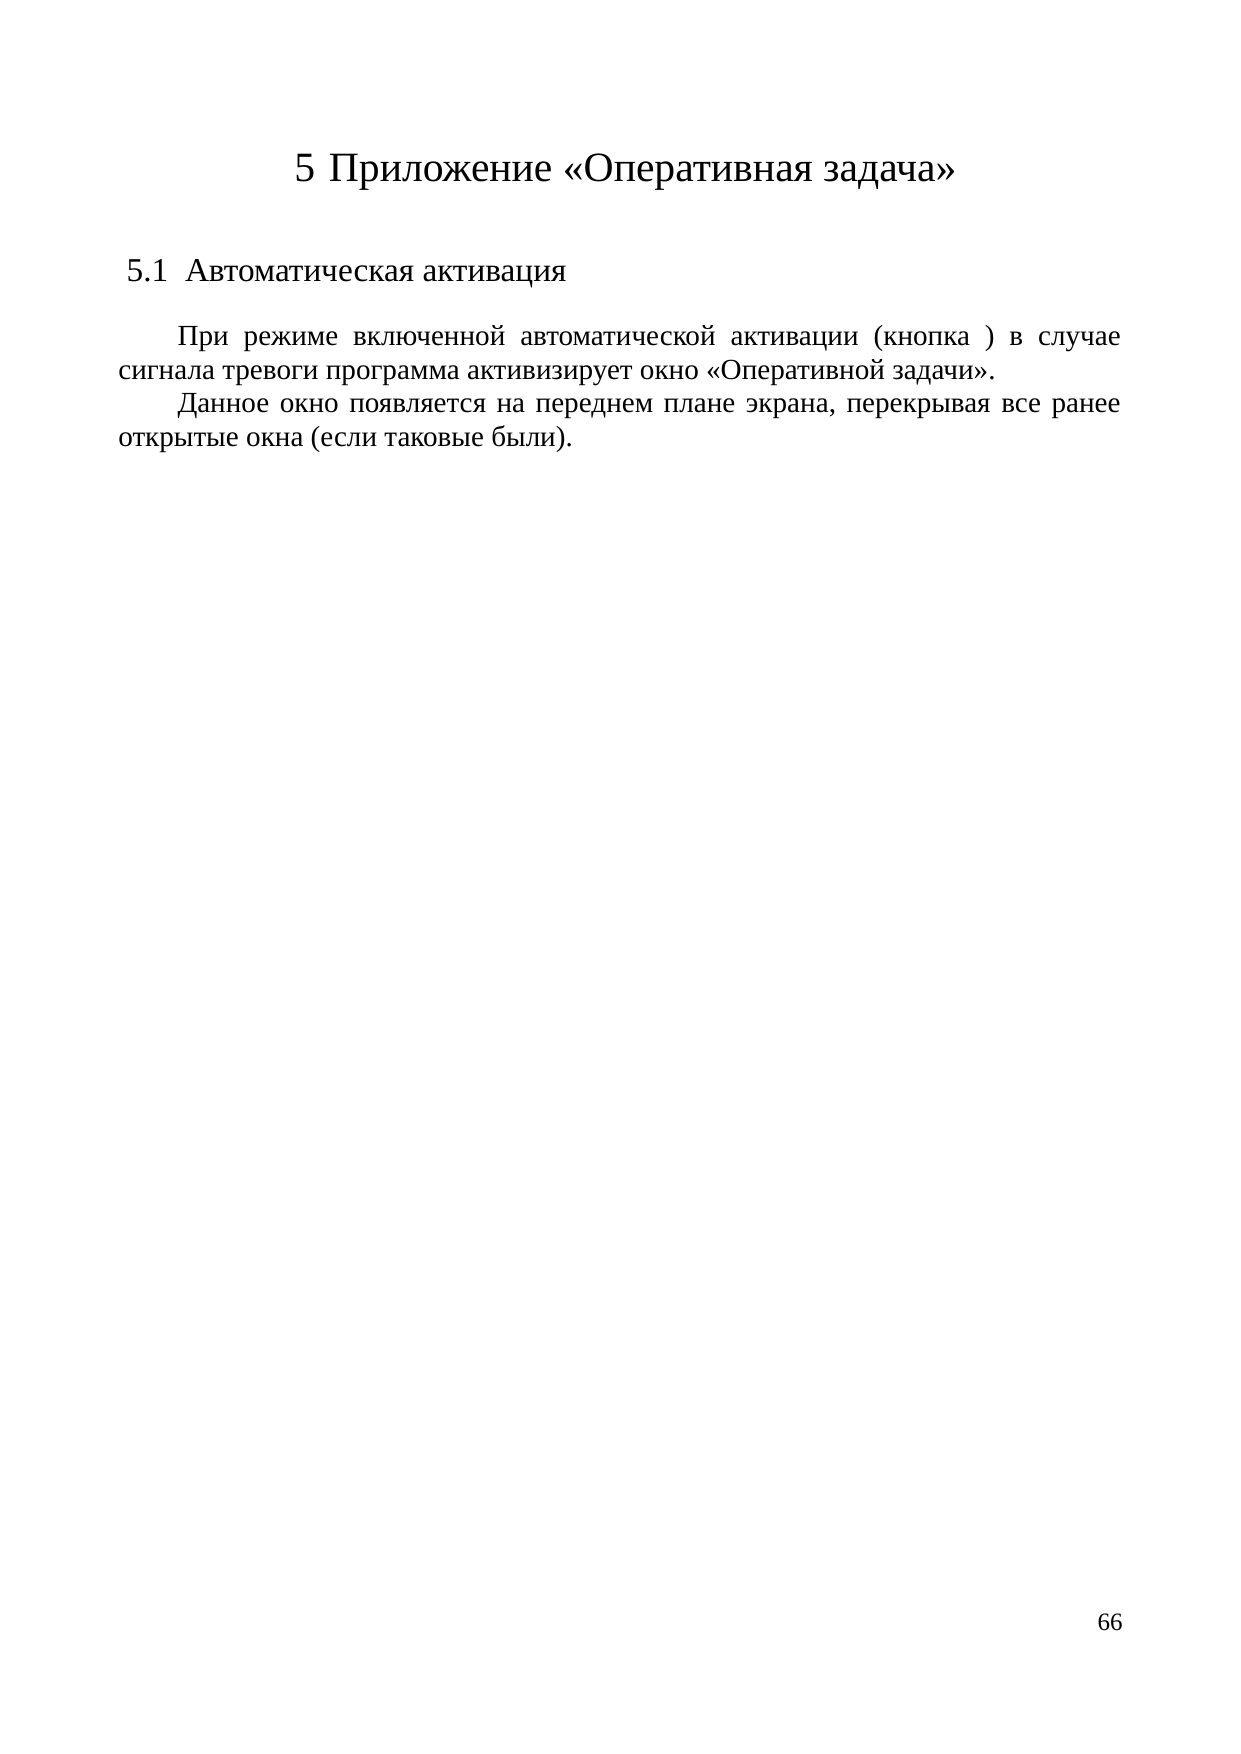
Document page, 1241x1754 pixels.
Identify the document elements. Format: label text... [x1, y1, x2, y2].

subtitle Приложение «Оперативная задача» [118, 143, 1122, 191]
text При режиме включенной автоматической активации (кнопка ) в случае сигнала тревоги программа активизирует окно «Оперативной задачи». [118, 318, 1122, 385]
subtitle Автоматическая активация [118, 250, 1122, 289]
text Данное окно появляется на переднем плане экрана, перекрывая все ранее открытые окна (если таковые были). [118, 385, 1122, 452]
